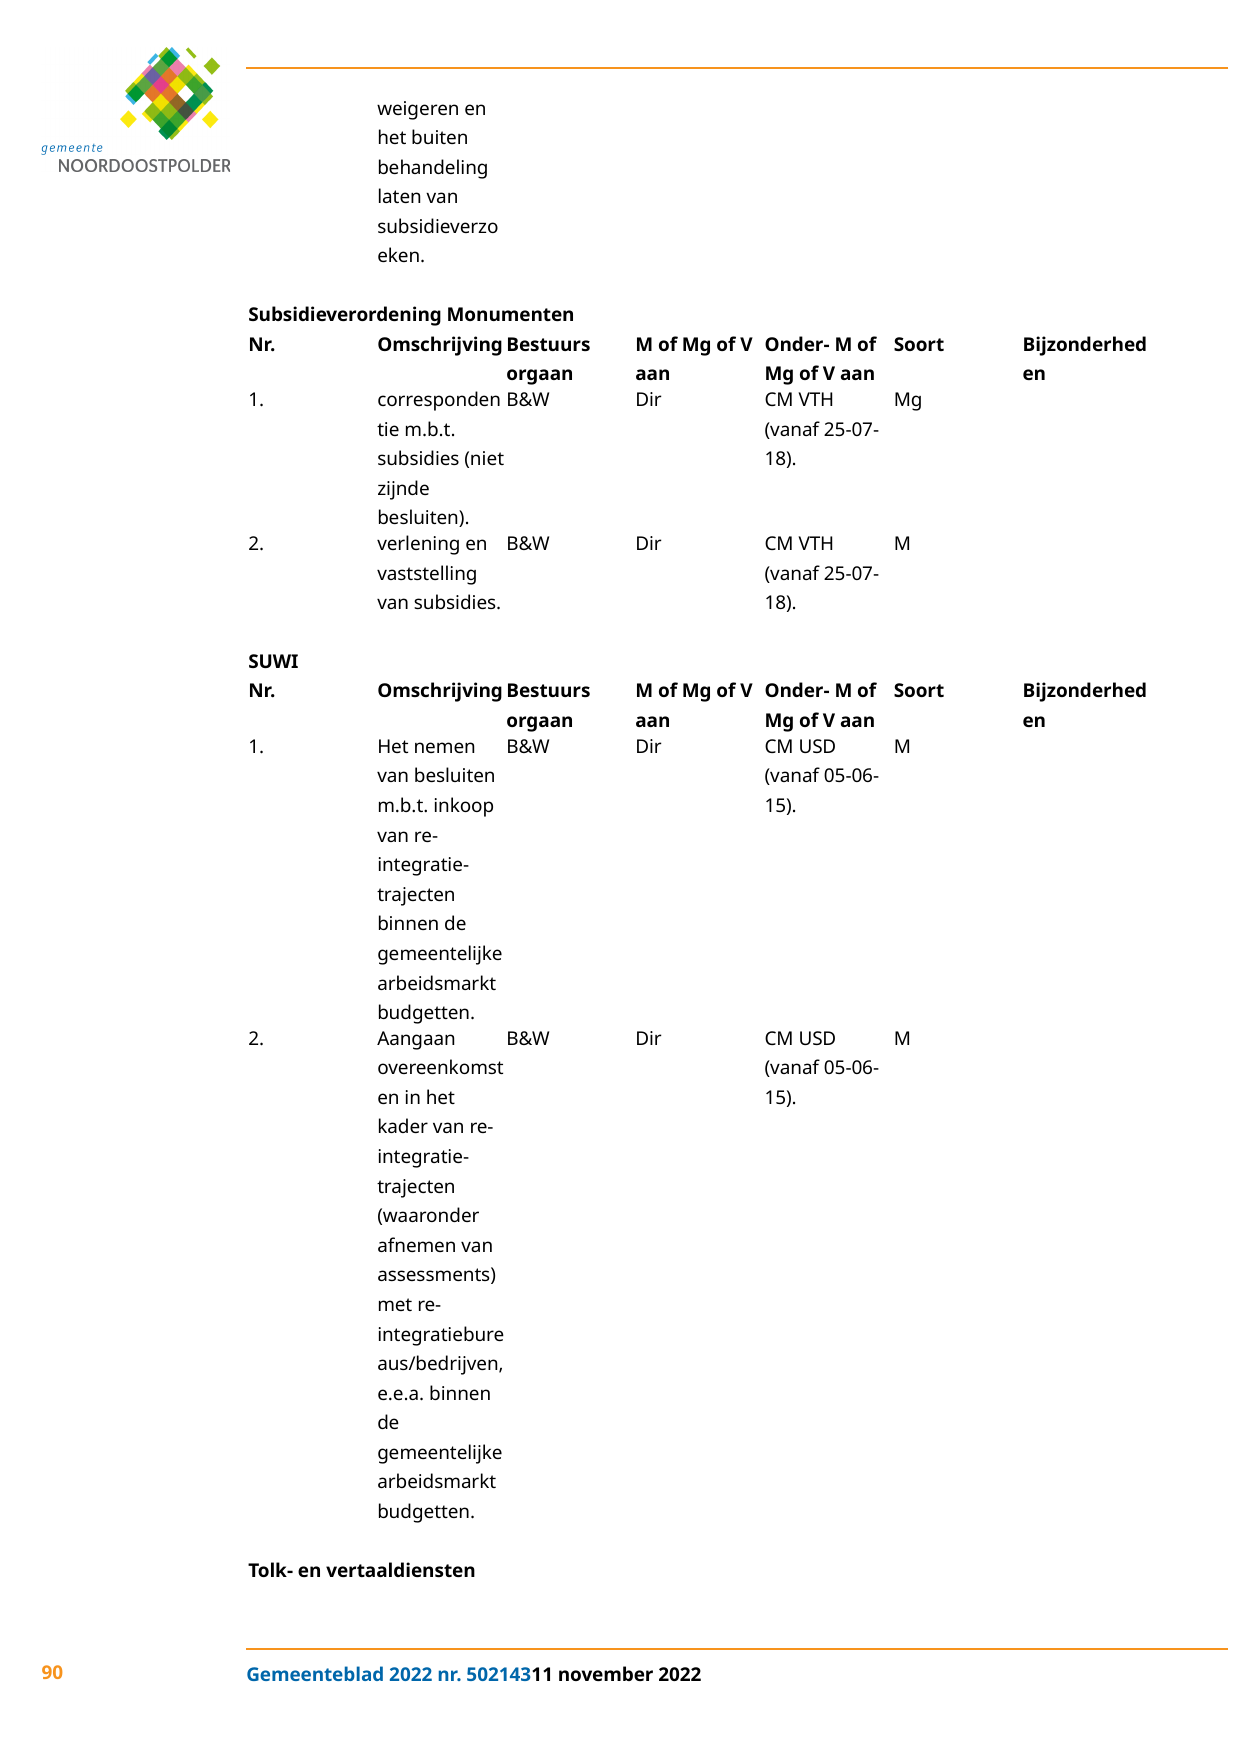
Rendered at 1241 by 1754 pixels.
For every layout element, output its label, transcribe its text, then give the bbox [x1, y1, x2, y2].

text SUWI [248, 648, 1152, 674]
table_cell 1. [248, 386, 377, 530]
table_cell [248, 95, 377, 268]
table_cell [1023, 733, 1152, 1025]
table_cell 2. [248, 1025, 377, 1524]
table_header Omschrijving [377, 678, 506, 733]
text Subsidieverordening Monumenten [248, 301, 1152, 327]
table_cell [1023, 95, 1152, 268]
table_header Bestuurs orgaan [506, 678, 635, 733]
table_cell [506, 95, 635, 268]
table_cell weigeren en het buiten behandeling laten van subsidieverzoeken. [377, 95, 506, 268]
table_cell Het nemen van besluiten m.b.t. inkoop van re-integratie-trajecten binnen de gemeentelijke arbeidsmarktbudgetten. [377, 733, 506, 1025]
table_header Nr. [248, 678, 377, 733]
table_cell B&W [506, 733, 635, 1025]
table_header Bijzonderheden [1023, 331, 1152, 386]
table_header M of Mg of V aan [635, 678, 764, 733]
table_cell [894, 95, 1022, 268]
table_cell CM VTH (vanaf 25-07-18). [764, 530, 893, 615]
table_cell [1023, 386, 1152, 530]
table_header M of Mg of V aan [635, 331, 764, 386]
table_cell B&W [506, 386, 635, 530]
table_cell Dir [635, 530, 764, 615]
table_cell CM USD (vanaf 05-06-15). [764, 1025, 893, 1524]
table_cell B&W [506, 1025, 635, 1524]
table_header Nr. [248, 331, 377, 386]
table_cell Aangaan overeenkomsten in het kader van re-integratie-trajecten (waaronder afnemen van assessments) met re-integratiebureaus/bedrijven, e.e.a. binnen de gemeentelijke arbeidsmarktbudgetten. [377, 1025, 506, 1524]
table_cell Dir [635, 1025, 764, 1524]
table_cell correspondentie m.b.t. subsidies (niet zijnde besluiten). [377, 386, 506, 530]
text Tolk- en vertaaldiensten [248, 1557, 1152, 1583]
table_cell CM VTH (vanaf 25-07-18). [764, 386, 893, 530]
table_cell M [894, 530, 1022, 615]
table_cell M [894, 733, 1022, 1025]
table_cell CM USD (vanaf 05-06-15). [764, 733, 893, 1025]
table_header Onder- M of Mg of V aan [764, 331, 893, 386]
table_header Omschrijving [377, 331, 506, 386]
table_header Onder- M of Mg of V aan [764, 678, 893, 733]
table_header Bestuurs orgaan [506, 331, 635, 386]
table_cell B&W [506, 530, 635, 615]
picture [41, 47, 231, 172]
table_cell Dir [635, 386, 764, 530]
table_header Bijzonderheden [1023, 678, 1152, 733]
table_cell 2. [248, 530, 377, 615]
table_cell Dir [635, 733, 764, 1025]
table_cell M [894, 1025, 1022, 1524]
table_cell [764, 95, 893, 268]
table_cell Mg [894, 386, 1022, 530]
table_header Soort [894, 678, 1022, 733]
table_cell [1023, 530, 1152, 615]
table_cell [635, 95, 764, 268]
table_cell verlening en vaststelling van subsidies. [377, 530, 506, 615]
table_cell 1. [248, 733, 377, 1025]
table_header Soort [894, 331, 1022, 386]
table_cell [1023, 1025, 1152, 1524]
